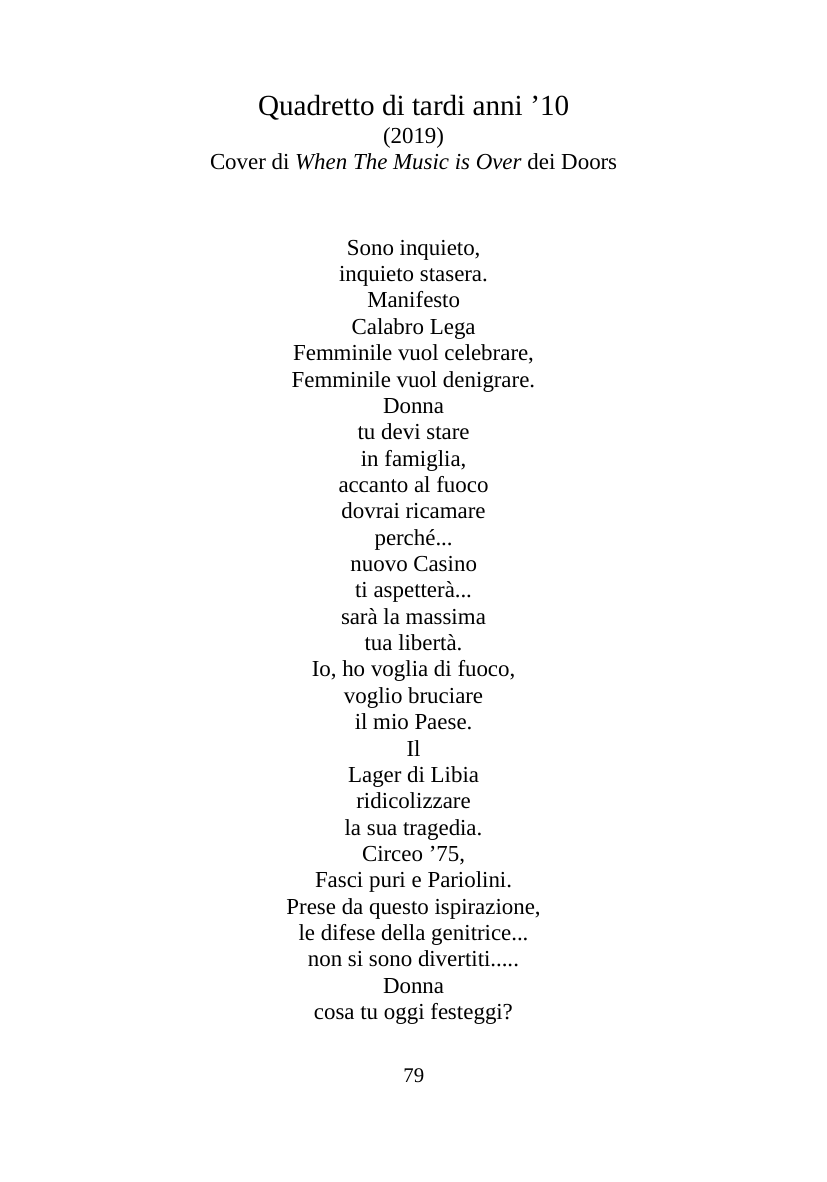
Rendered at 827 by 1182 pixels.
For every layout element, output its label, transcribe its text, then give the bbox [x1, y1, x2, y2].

text Donna [88, 392, 738, 418]
text le difese della genitrice... [88, 919, 738, 945]
text cosa tu oggi festeggi? [88, 998, 738, 1024]
text Prese da questo ispirazione, [88, 893, 738, 919]
text dovrai ricamare [88, 497, 738, 524]
text ti aspetterà... [88, 576, 738, 603]
text Femminile vuol denigrare. [88, 366, 738, 392]
text non si sono divertiti..... [88, 945, 738, 972]
text il mio Paese. [88, 708, 738, 734]
text voglio bruciare [88, 682, 738, 708]
text Il [88, 734, 738, 761]
text Quadretto di tardi anni ’10 (2019) Cover di When The Music is Over dei Doors [88, 88, 738, 175]
text in famiglia, [88, 445, 738, 471]
text Donna [88, 972, 738, 998]
text Calabro Lega [88, 313, 738, 339]
text Manifesto [88, 287, 738, 313]
text Lager di Libia [88, 761, 738, 787]
text la sua tragedia. [88, 814, 738, 840]
text Io, ho voglia di fuoco, [88, 656, 738, 682]
text accanto al fuoco [88, 471, 738, 497]
text ridicolizzare [88, 787, 738, 814]
text inquieto stasera. [88, 260, 738, 287]
text sarà la massima [88, 603, 738, 629]
text tua libertà. [88, 629, 738, 656]
text Femminile vuol celebrare, [88, 339, 738, 366]
text Circeo ’75, [88, 840, 738, 866]
text tu devi stare [88, 418, 738, 445]
text perché... [88, 524, 738, 550]
text Fasci puri e Pariolini. [88, 866, 738, 893]
text Sono inquieto, [88, 234, 738, 260]
text nuovo Casino [88, 550, 738, 576]
